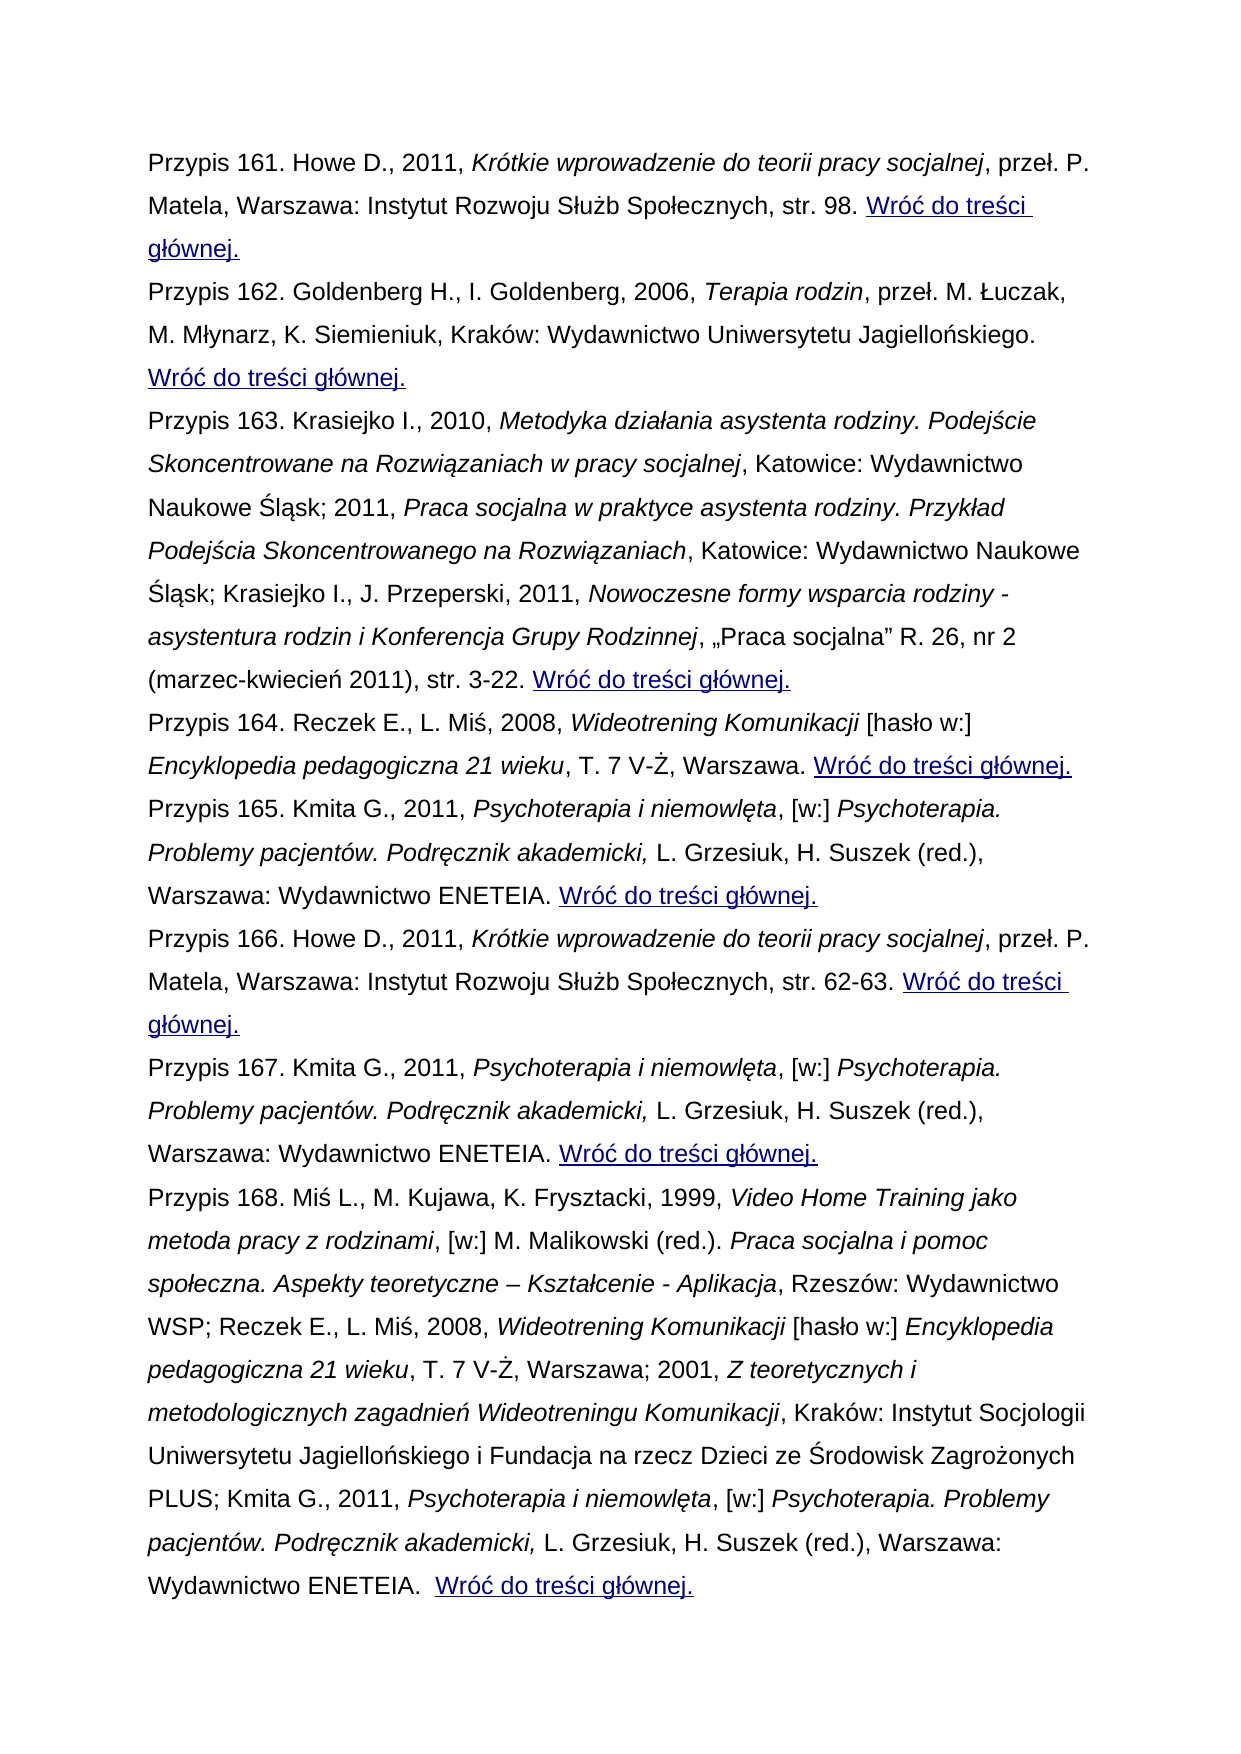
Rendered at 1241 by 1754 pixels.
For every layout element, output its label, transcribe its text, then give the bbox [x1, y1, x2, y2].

text Przypis 167. Kmita G., 2011, Psychoterapia i niemowlęta, [w:] Psychoterapia. Problemy pacjentów. Podręcznik akademicki, L. Grzesiuk, H. Suszek (red.), Warszawa: Wydawnictwo ENETEIA. Wróć do treści głównej. [148, 1053, 1093, 1168]
text Przypis 166. Howe D., 2011, Krótkie wprowadzenie do teorii pracy socjalnej, przeł. P. Matela, Warszawa: Instytut Rozwoju Służb Społecznych, str. 62-63. Wróć do treści głównej. [148, 924, 1093, 1039]
text Przypis 165. Kmita G., 2011, Psychoterapia i niemowlęta, [w:] Psychoterapia. Problemy pacjentów. Podręcznik akademicki, L. Grzesiuk, H. Suszek (red.), Warszawa: Wydawnictwo ENETEIA. Wróć do treści głównej. [148, 794, 1093, 909]
text Przypis 161. Howe D., 2011, Krótkie wprowadzenie do teorii pracy socjalnej, przeł. P. Matela, Warszawa: Instytut Rozwoju Służb Społecznych, str. 98. Wróć do treści głównej. [148, 148, 1093, 263]
text Przypis 164. Reczek E., L. Miś, 2008, Wideotrening Komunikacji [hasło w:] Encyklopedia pedagogiczna 21 wieku, T. 7 V-Ż, Warszawa. Wróć do treści głównej. [148, 708, 1093, 780]
text Przypis 163. Krasiejko I., 2010, Metodyka działania asystenta rodziny. Podejście Skoncentrowane na Rozwiązaniach w pracy socjalnej, Katowice: Wydawnictwo Naukowe Śląsk; 2011, Praca socjalna w praktyce asystenta rodziny. Przykład Podejścia Skoncentrowanego na Rozwiązaniach, Katowice: Wydawnictwo Naukowe Śląsk; Krasiejko I., J. Przeperski, 2011, Nowoczesne formy wsparcia rodziny - asystentura rodzin i Konferencja Grupy Rodzinnej, „Praca socjalna” R. 26, nr 2 (marzec-kwiecień 2011), str. 3-22. Wróć do treści głównej. [148, 406, 1093, 694]
text Przypis 168. Miś L., M. Kujawa, K. Frysztacki, 1999, Video Home Training jako metoda pracy z rodzinami, [w:] M. Malikowski (red.). Praca socjalna i pomoc społeczna. Aspekty teoretyczne – Kształcenie - Aplikacja, Rzeszów: Wydawnictwo WSP; Reczek E., L. Miś, 2008, Wideotrening Komunikacji [hasło w:] Encyklopedia pedagogiczna 21 wieku, T. 7 V-Ż, Warszawa; 2001, Z teoretycznych i metodologicznych zagadnień Wideotreningu Komunikacji, Kraków: Instytut Socjologii Uniwersytetu Jagiellońskiego i Fundacja na rzecz Dzieci ze Środowisk Zagrożonych PLUS; Kmita G., 2011, Psychoterapia i niemowlęta, [w:] Psychoterapia. Problemy pacjentów. Podręcznik akademicki, L. Grzesiuk, H. Suszek (red.), Warszawa: Wydawnictwo ENETEIA. Wróć do treści głównej. [148, 1183, 1093, 1599]
text Przypis 162. Goldenberg H., I. Goldenberg, 2006, Terapia rodzin, przeł. M. Łuczak, M. Młynarz, K. Siemieniuk, Kraków: Wydawnictwo Uniwersytetu Jagiellońskiego. Wróć do treści głównej. [148, 277, 1093, 392]
